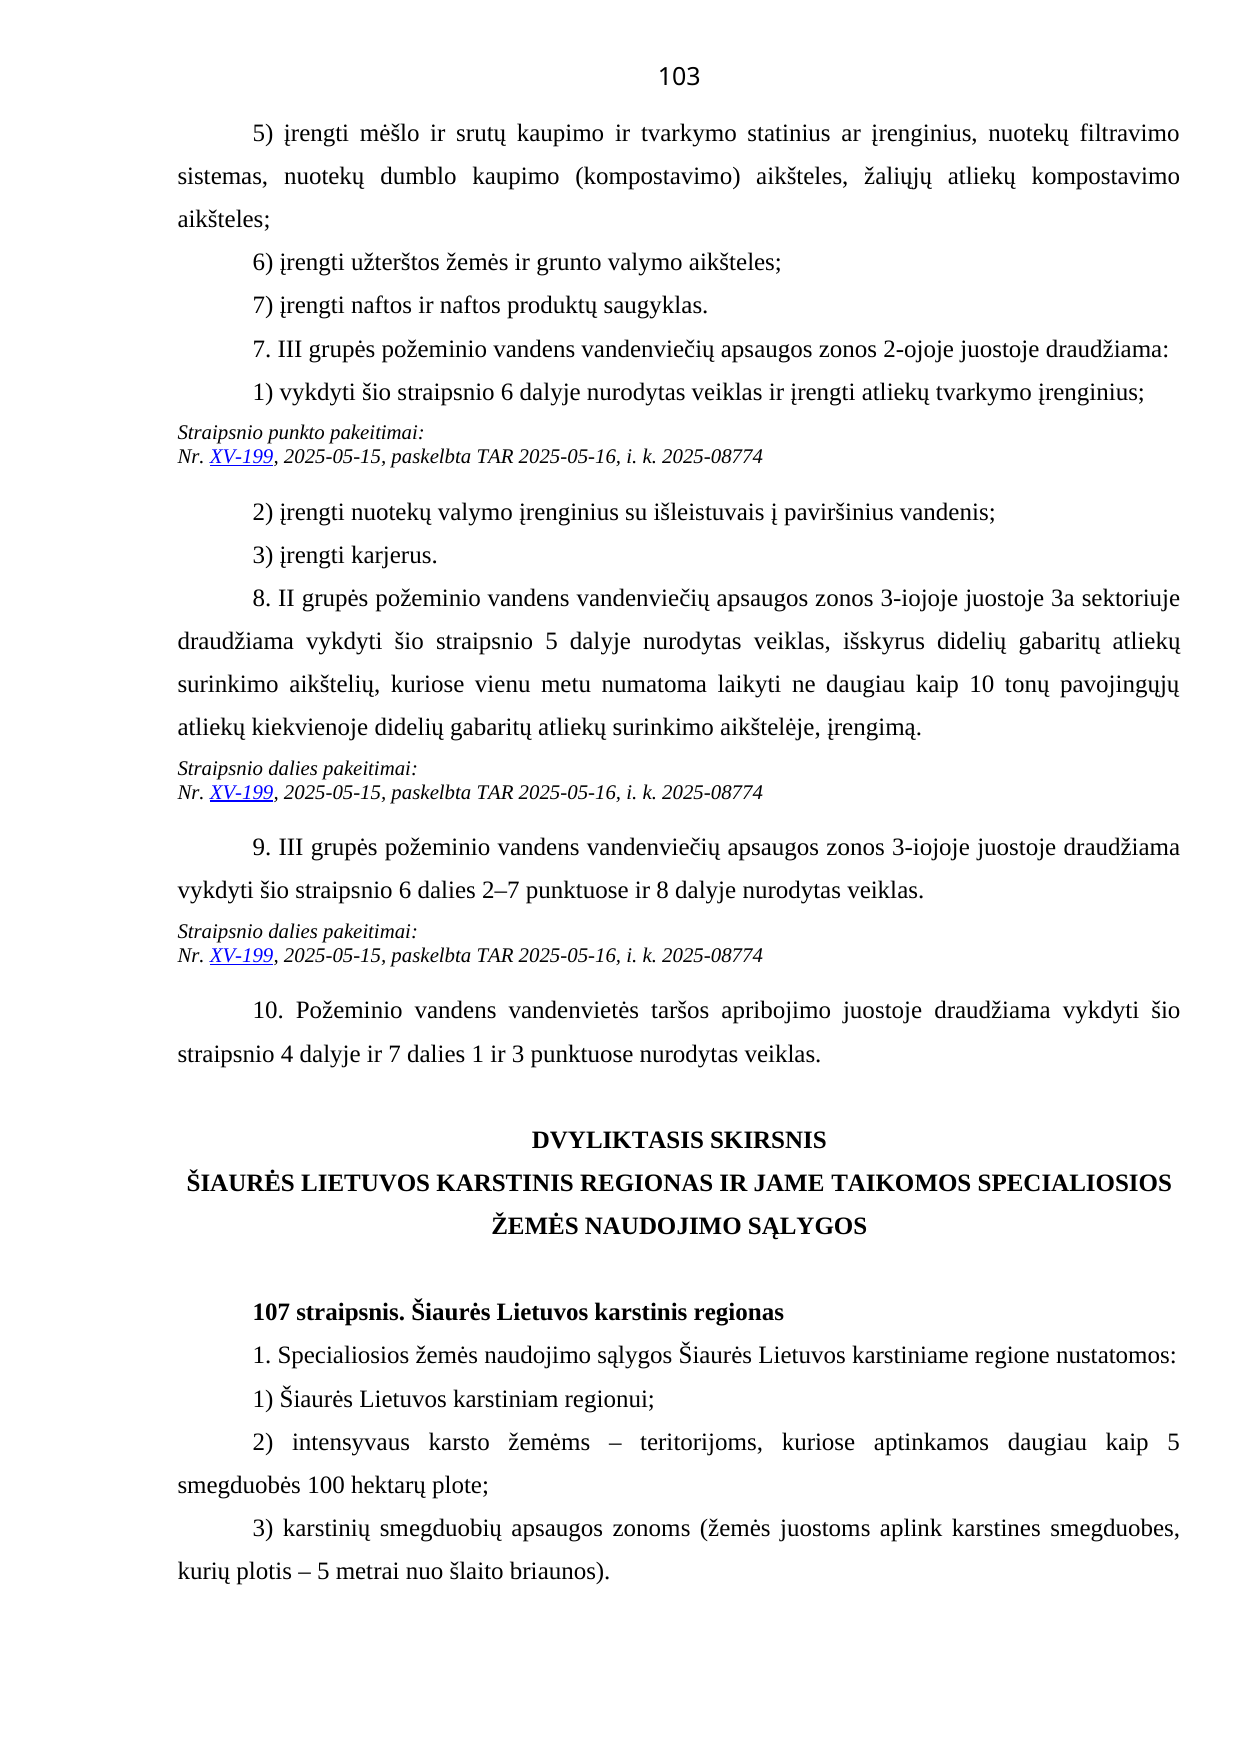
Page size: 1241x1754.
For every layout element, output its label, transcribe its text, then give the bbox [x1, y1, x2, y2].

text 2) įrengti nuotekų valymo įrenginius su išleistuvais į paviršinius vandenis; [177, 497, 1181, 526]
text ŠIAURĖS LIETUVOS KARSTINIS REGIONAS IR JAME TAIKOMOS SPECIALIOSIOS ŽEMĖS NAUDOJIMO SĄLYGOS [177, 1168, 1181, 1240]
text Nr. XV-199, 2025-05-15, paskelbta TAR 2025-05-16, i. k. 2025-08774 [177, 943, 1181, 967]
text Straipsnio punkto pakeitimai: [177, 420, 1181, 444]
text 1) vykdyti šio straipsnio 6 dalyje nurodytas veiklas ir įrengti atliekų tvarkymo įrenginius; [177, 377, 1181, 406]
text 9. III grupės požeminio vandens vandenviečių apsaugos zonos 3-iojoje juostoje draudžiama vykdyti šio straipsnio 6 dalies 2–7 punktuose ir 8 dalyje nurodytas veiklas. [177, 832, 1181, 904]
text 3) karstinių smegduobių apsaugos zonoms (žemės juostoms aplink karstines smegduobes, kurių plotis – 5 metrai nuo šlaito briaunos). [177, 1513, 1181, 1585]
text 107 straipsnis. Šiaurės Lietuvos karstinis regionas [177, 1297, 1181, 1326]
text 5) įrengti mėšlo ir srutų kaupimo ir tvarkymo statinius ar įrenginius, nuotekų filtravimo sistemas, nuotekų dumblo kaupimo (kompostavimo) aikšteles, žaliųjų atliekų kompostavimo aikšteles; [177, 118, 1181, 233]
text 8. II grupės požeminio vandens vandenviečių apsaugos zonos 3-iojoje juostoje 3a sektoriuje draudžiama vykdyti šio straipsnio 5 dalyje nurodytas veiklas, išskyrus didelių gabaritų atliekų surinkimo aikštelių, kuriose vienu metu numatoma laikyti ne daugiau kaip 10 tonų pavojingųjų atliekų kiekvienoje didelių gabaritų atliekų surinkimo aikštelėje, įrengimą. [177, 583, 1181, 741]
text Nr. XV-199, 2025-05-15, paskelbta TAR 2025-05-16, i. k. 2025-08774 [177, 780, 1181, 804]
text Nr. XV-199, 2025-05-15, paskelbta TAR 2025-05-16, i. k. 2025-08774 [177, 444, 1181, 468]
text Straipsnio dalies pakeitimai: [177, 756, 1181, 780]
text 10. Požeminio vandens vandenvietės taršos apribojimo juostoje draudžiama vykdyti šio straipsnio 4 dalyje ir 7 dalies 1 ir 3 punktuose nurodytas veiklas. [177, 996, 1181, 1067]
text 1. Specialiosios žemės naudojimo sąlygos Šiaurės Lietuvos karstiniame regione nustatomos: [177, 1341, 1181, 1369]
text 6) įrengti užterštos žemės ir grunto valymo aikšteles; [177, 247, 1181, 276]
text 2) intensyvaus karsto žemėms – teritorijoms, kuriose aptinkamos daugiau kaip 5 smegduobės 100 hektarų plote; [177, 1427, 1181, 1499]
text 7. III grupės požeminio vandens vandenviečių apsaugos zonos 2-ojoje juostoje draudžiama: [177, 334, 1181, 362]
text 7) įrengti naftos ir naftos produktų saugyklas. [177, 291, 1181, 319]
text 3) įrengti karjerus. [177, 540, 1181, 569]
text 1) Šiaurės Lietuvos karstiniam regionui; [177, 1384, 1181, 1412]
text DVYLIKTASIS SKIRSNIS [177, 1125, 1181, 1154]
text Straipsnio dalies pakeitimai: [177, 919, 1181, 943]
